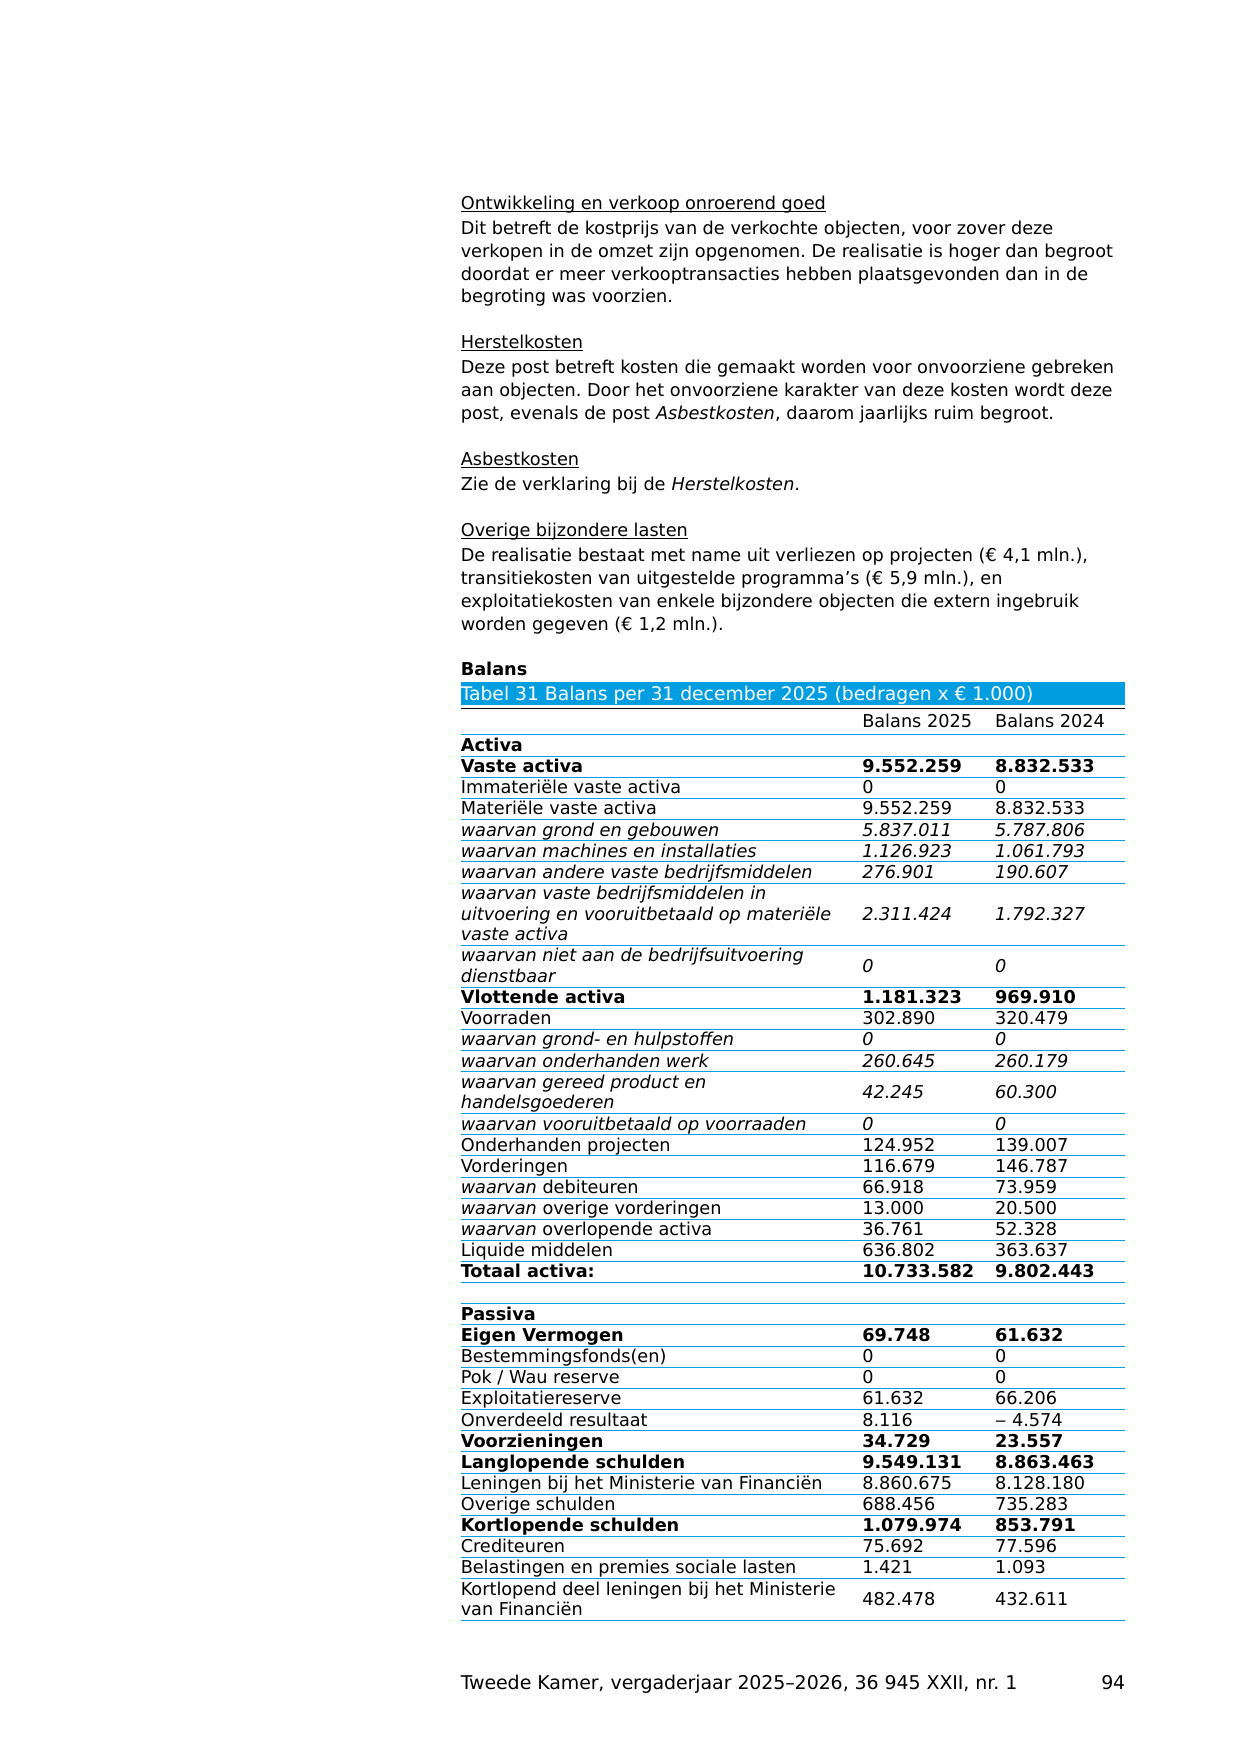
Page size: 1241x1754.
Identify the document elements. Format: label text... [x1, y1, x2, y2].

table_cell Voorraden [461, 1009, 859, 1029]
table_cell [461, 1283, 859, 1303]
text Zie de verklaring bij de Herstelkosten. [461, 472, 1125, 495]
table_cell ‒ 4.574 [992, 1410, 1125, 1430]
text Dit betreft de kostprijs van de verkochte objecten, voor zover deze verkopen in de omzet zijn opgenomen. De realisatie is hoger dan begroot doordat er meer verkooptransacties hebben plaatsgevonden dan in de begroting was voorzien. [461, 216, 1125, 307]
table_cell waarvan debiteuren [461, 1178, 859, 1197]
table_cell 52.328 [992, 1220, 1125, 1240]
table_cell waarvan grond en gebouwen [461, 820, 859, 840]
table_cell 66.918 [859, 1178, 992, 1197]
table_cell 260.179 [992, 1051, 1125, 1071]
table_cell 124.952 [859, 1135, 992, 1155]
table_cell Exploitatiereserve [461, 1389, 859, 1409]
table_cell 853.791 [992, 1516, 1125, 1536]
table_cell 8.116 [859, 1410, 992, 1430]
table_cell 1.093 [992, 1558, 1125, 1578]
table_cell 482.478 [859, 1579, 992, 1620]
table_cell 1.061.793 [992, 841, 1125, 861]
table_cell 77.596 [992, 1537, 1125, 1557]
table_cell Liquide middelen [461, 1241, 859, 1261]
table_cell Onderhanden projecten [461, 1135, 859, 1155]
table_cell Materiële vaste activa [461, 799, 859, 819]
table_cell Balans 2024 [992, 709, 1125, 734]
text Ontwikkeling en verkoop onroerend goed [461, 191, 1125, 214]
table_cell 1.079.974 [859, 1516, 992, 1536]
table_cell Bestemmingsfonds(en) [461, 1347, 859, 1367]
table_cell 13.000 [859, 1199, 992, 1219]
table_cell [859, 735, 992, 756]
table_cell 61.632 [992, 1325, 1125, 1346]
table_cell 8.863.463 [992, 1452, 1125, 1472]
table_cell 0 [992, 778, 1125, 798]
table_cell 969.910 [992, 988, 1125, 1008]
table_cell 0 [859, 778, 992, 798]
table_cell 363.637 [992, 1241, 1125, 1261]
table_cell Voorzieningen [461, 1431, 859, 1451]
table_cell 75.692 [859, 1537, 992, 1557]
table_cell waarvan overlopende activa [461, 1220, 859, 1240]
table_cell [859, 1304, 992, 1324]
table_cell 432.611 [992, 1579, 1125, 1620]
table_cell 190.607 [992, 862, 1125, 882]
table_cell 320.479 [992, 1009, 1125, 1029]
table_cell [461, 709, 859, 734]
table_cell 0 [859, 1114, 992, 1134]
table_cell 0 [992, 1030, 1125, 1050]
text Overige bijzondere lasten [461, 518, 1125, 541]
text Balans [461, 657, 1125, 680]
table_cell 260.645 [859, 1051, 992, 1071]
table_cell Langlopende schulden [461, 1452, 859, 1472]
table_cell 1.181.323 [859, 988, 992, 1008]
table_cell 5.787.806 [992, 820, 1125, 840]
table_cell [992, 735, 1125, 756]
table_cell Leningen bij het Ministerie van Financiën [461, 1474, 859, 1493]
table_cell 42.245 [859, 1072, 992, 1113]
table_cell 139.007 [992, 1135, 1125, 1155]
table_cell 636.802 [859, 1241, 992, 1261]
table_cell Kortlopend deel leningen bij het Ministerie van Financiën [461, 1579, 859, 1620]
table_cell Vaste activa [461, 757, 859, 777]
table_cell 66.206 [992, 1389, 1125, 1409]
table_cell 60.300 [992, 1072, 1125, 1113]
table_cell Kortlopende schulden [461, 1516, 859, 1536]
table_cell Totaal activa: [461, 1262, 859, 1282]
table_cell 302.890 [859, 1009, 992, 1029]
table_cell waarvan grond- en hulpstoffen [461, 1030, 859, 1050]
table_cell 61.632 [859, 1389, 992, 1409]
table_cell 0 [992, 946, 1125, 987]
table_cell Onverdeeld resultaat [461, 1410, 859, 1430]
table_cell 0 [992, 1368, 1125, 1388]
table_cell 34.729 [859, 1431, 992, 1451]
table_cell 20.500 [992, 1199, 1125, 1219]
table_cell Activa [461, 735, 859, 756]
table_cell 10.733.582 [859, 1262, 992, 1282]
table_cell 1.421 [859, 1558, 992, 1578]
table_cell 9.552.259 [859, 799, 992, 819]
table_cell waarvan gereed product en handelsgoederen [461, 1072, 859, 1113]
table_cell 8.832.533 [992, 757, 1125, 777]
table_cell [992, 1283, 1125, 1303]
table_cell 2.311.424 [859, 884, 992, 945]
table_cell Belastingen en premies sociale lasten [461, 1558, 859, 1578]
table_cell 8.860.675 [859, 1474, 992, 1493]
table_cell Vorderingen [461, 1156, 859, 1176]
table_cell 23.557 [992, 1431, 1125, 1451]
table_cell Crediteuren [461, 1537, 859, 1557]
table_cell Immateriële vaste activa [461, 778, 859, 798]
table_cell waarvan machines en installaties [461, 841, 859, 861]
table_cell 0 [859, 1368, 992, 1388]
table_cell waarvan niet aan de bedrijfsuitvoering dienstbaar [461, 946, 859, 987]
table_cell Eigen Vermogen [461, 1325, 859, 1346]
table_cell 9.802.443 [992, 1262, 1125, 1282]
table_cell Vlottende activa [461, 988, 859, 1008]
table_cell 5.837.011 [859, 820, 992, 840]
table_cell 9.552.259 [859, 757, 992, 777]
table_cell Passiva [461, 1304, 859, 1324]
table_cell Overige schulden [461, 1495, 859, 1515]
table_cell 69.748 [859, 1325, 992, 1346]
table_cell waarvan onderhanden werk [461, 1051, 859, 1071]
table_cell 1.792.327 [992, 884, 1125, 945]
text Deze post betreft kosten die gemaakt worden voor onvoorziene gebreken aan objecten. Door het onvoorziene karakter van deze kosten wordt deze post, evenals de post Asbestkosten, daarom jaarlijks ruim begroot. [461, 355, 1125, 424]
table_cell 735.283 [992, 1495, 1125, 1515]
table_cell 8.128.180 [992, 1474, 1125, 1493]
table_cell 8.832.533 [992, 799, 1125, 819]
table_cell 276.901 [859, 862, 992, 882]
table_cell waarvan andere vaste bedrijfsmiddelen [461, 862, 859, 882]
text De realisatie bestaat met name uit verliezen op projecten (€ 4,1 mln.), transitiekosten van uitgestelde programma’s (€ 5,9 mln.), en exploitatiekosten van enkele bijzondere objecten die extern ingebruik worden gegeven (€ 1,2 mln.). [461, 543, 1125, 634]
table_cell Balans 2025 [859, 709, 992, 734]
text Asbestkosten [461, 447, 1125, 470]
table_cell 73.959 [992, 1178, 1125, 1197]
table_cell [859, 1283, 992, 1303]
table_cell 0 [859, 1030, 992, 1050]
table_cell 9.549.131 [859, 1452, 992, 1472]
table_cell 688.456 [859, 1495, 992, 1515]
table_cell 0 [859, 946, 992, 987]
table_cell Pok / Wau reserve [461, 1368, 859, 1388]
table_cell 146.787 [992, 1156, 1125, 1176]
table_cell waarvan vooruitbetaald op voorraaden [461, 1114, 859, 1134]
table_cell waarvan vaste bedrijfsmiddelen in uitvoering en vooruitbetaald op materiële vaste activa [461, 884, 859, 945]
table_cell 116.679 [859, 1156, 992, 1176]
table_cell [992, 1304, 1125, 1324]
table_cell 36.761 [859, 1220, 992, 1240]
table_cell waarvan overige vorderingen [461, 1199, 859, 1219]
table_cell 0 [992, 1114, 1125, 1134]
table_cell 0 [992, 1347, 1125, 1367]
text Herstelkosten [461, 330, 1125, 353]
table_cell 1.126.923 [859, 841, 992, 861]
table_cell 0 [859, 1347, 992, 1367]
